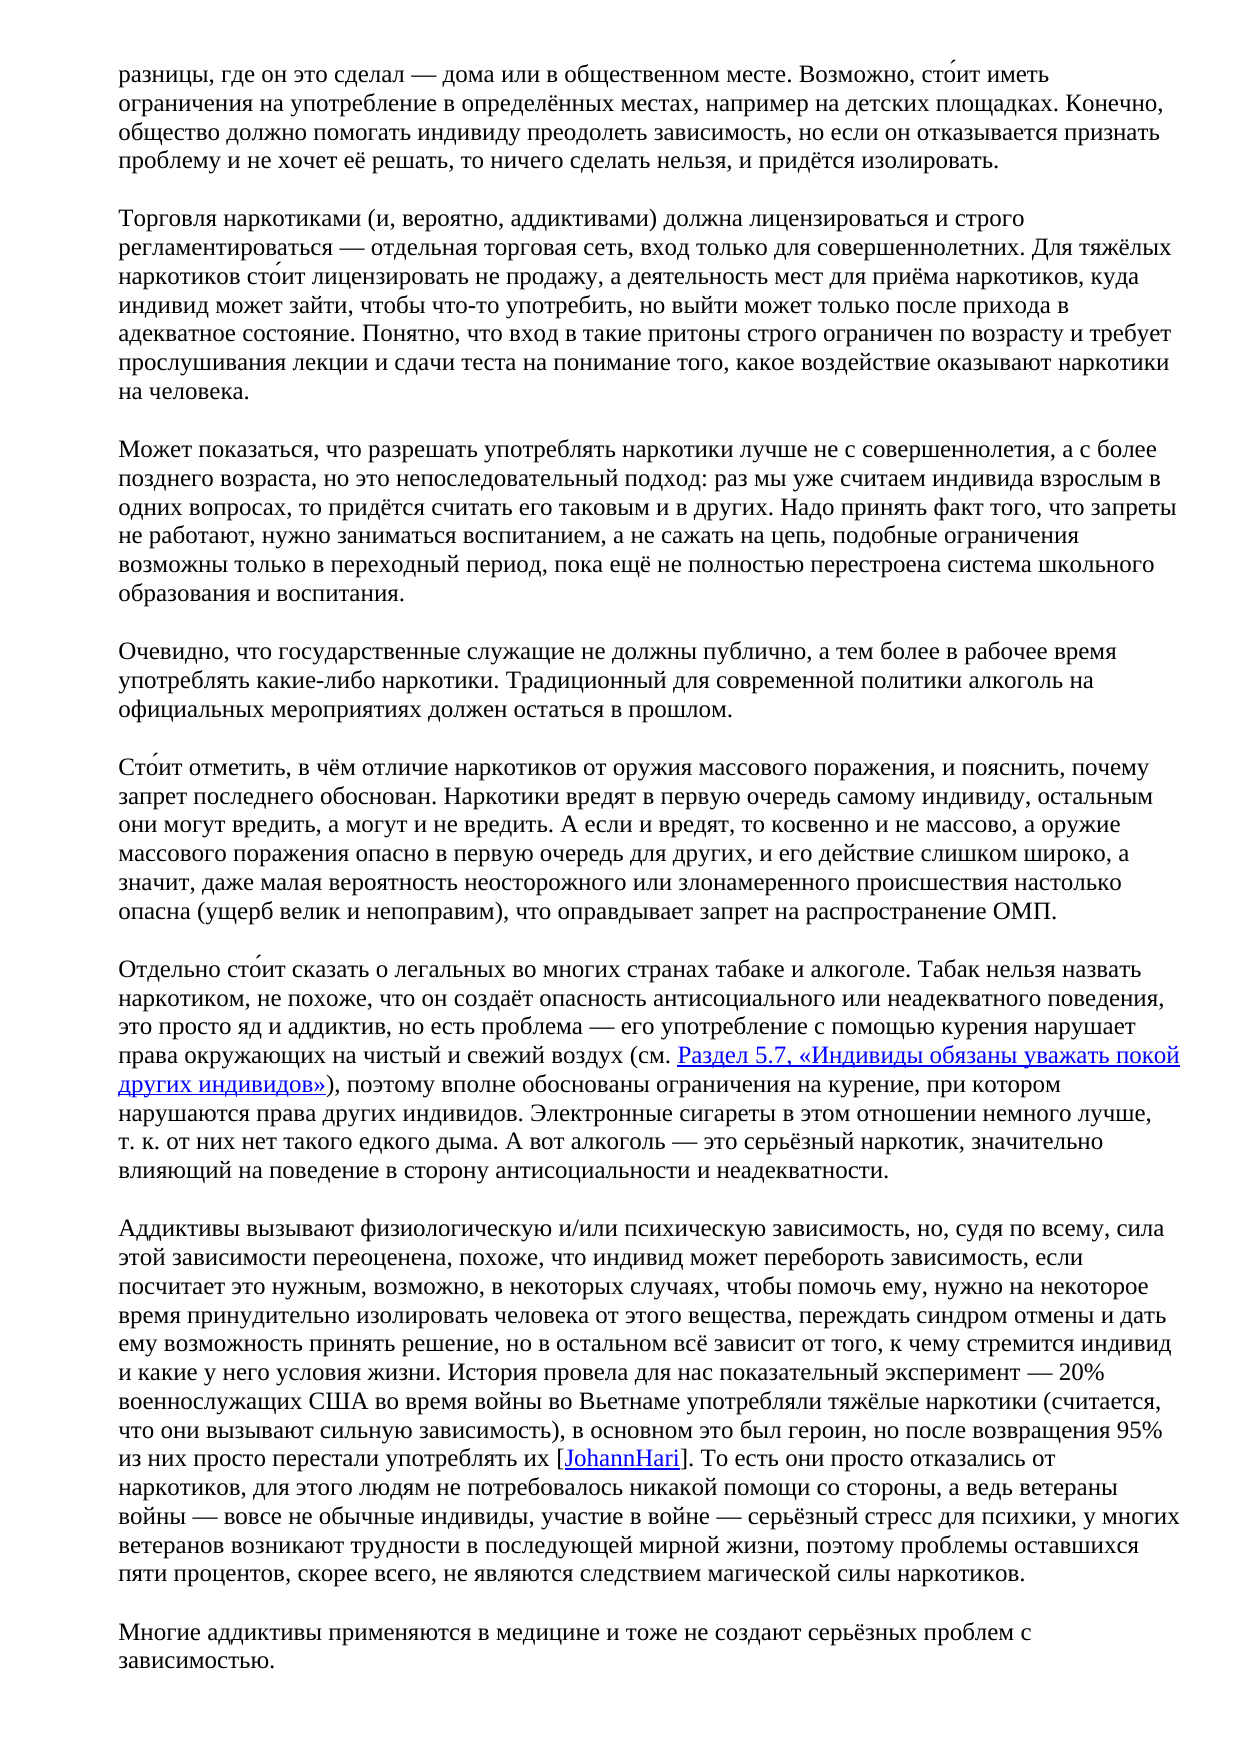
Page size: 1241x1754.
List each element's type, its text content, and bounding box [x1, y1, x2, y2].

text разницы, где он это сделал — дома или в общественном месте. Возможно, сто́ит иметь ограничения на употребление в определённых местах, например на детских площадках. Конечно, общество должно помогать индивиду преодолеть зависимость, но если он отказывается признать проблему и не хочет её решать, то ничего сделать нельзя, и придётся изолировать. [118, 59, 1181, 174]
text Торговля наркотиками (и, вероятно, аддиктивами) должна лицензироваться и строго регламентироваться — отдельная торговая сеть, вход только для совершеннолетних. Для тяжёлых наркотиков сто́ит лицензировать не продажу, а деятельность мест для приёма наркотиков, куда индивид может зайти, чтобы что-то употребить, но выйти может только после прихода в адекватное состояние. Понятно, что вход в такие притоны строго ограничен по возрасту и требует прослушивания лекции и сдачи теста на понимание того, какое воздействие оказывают наркотики на человека. [118, 203, 1181, 405]
text Многие аддиктивы применяются в медицине и тоже не создают серьёзных проблем с зависимостью. [118, 1617, 1181, 1674]
text Отдельно сто́ит сказать о легальных во многих странах табаке и алкоголе. Табак нельзя назвать наркотиком, не похоже, что он создаёт опасность антисоциального или неадекватного поведения, это просто яд и аддиктив, но есть проблема — его употребление с помощью курения нарушает права окружающих на чистый и свежий воздух (см. Раздел 5.7, «Индивиды обязаны уважать покой других индивидов»), поэтому вполне обоснованы ограничения на курение, при котором нарушаются права других индивидов. Электронные сигареты в этом отношении немного лучше, т. к. от них нет такого едкого дыма. А вот алкоголь — это серьёзный наркотик, значительно влияющий на поведение в сторону антисоциальности и неадекватности. [118, 954, 1181, 1184]
text Очевидно, что государственные служащие не должны публично, а тем более в рабочее время употреблять какие-либо наркотики. Традиционный для современной политики алкоголь на официальных мероприятиях должен остаться в прошлом. [118, 636, 1181, 722]
text Может показаться, что разрешать употреблять наркотики лучше не с совершеннолетия, а с более позднего возраста, но это непоследовательный подход: раз мы уже считаем индивида взрослым в одних вопросах, то придётся считать его таковым и в других. Надо принять факт того, что запреты не работают, нужно заниматься воспитанием, а не сажать на цепь, подобные ограничения возможны только в переходный период, пока ещё не полностью перестроена система школьного образования и воспитания. [118, 434, 1181, 607]
text Сто́ит отметить, в чём отличие наркотиков от оружия массового поражения, и пояснить, почему запрет последнего обоснован. Наркотики вредят в первую очередь самому индивиду, остальным они могут вредить, а могут и не вредить. А если и вредят, то косвенно и не массово, а оружие массового поражения опасно в первую очередь для других, и его действие слишком широко, а значит, даже малая вероятность неосторожного или злонамеренного происшествия настолько опасна (ущерб велик и непоправим), что оправдывает запрет на распространение ОМП. [118, 752, 1181, 924]
text Аддиктивы вызывают физиологическую и/или психическую зависимость, но, судя по всему, сила этой зависимости переоценена, похоже, что индивид может перебороть зависимость, если посчитает это нужным, возможно, в некоторых случаях, чтобы помочь ему, нужно на некоторое время принудительно изолировать человека от этого вещества, переждать синдром отмены и дать ему возможность принять решение, но в остальном всё зависит от того, к чему стремится индивид и какие у него условия жизни. История провела для нас показательный эксперимент — 20% военнослужащих США во время войны во Вьетнаме употребляли тяжёлые наркотики (считается, что они вызывают сильную зависимость), в основном это был героин, но после возвращения 95% из них просто перестали употреблять их [JohannHari]. То есть они просто отказались от наркотиков, для этого людям не потребовалось никакой помощи со стороны, а ведь ветераны войны — вовсе не обычные индивиды, участие в войне — серьёзный стресс для психики, у многих ветеранов возникают трудности в последующей мирной жизни, поэтому проблемы оставшихся пяти процентов, скорее всего, не являются следствием магической силы наркотиков. [118, 1213, 1181, 1587]
